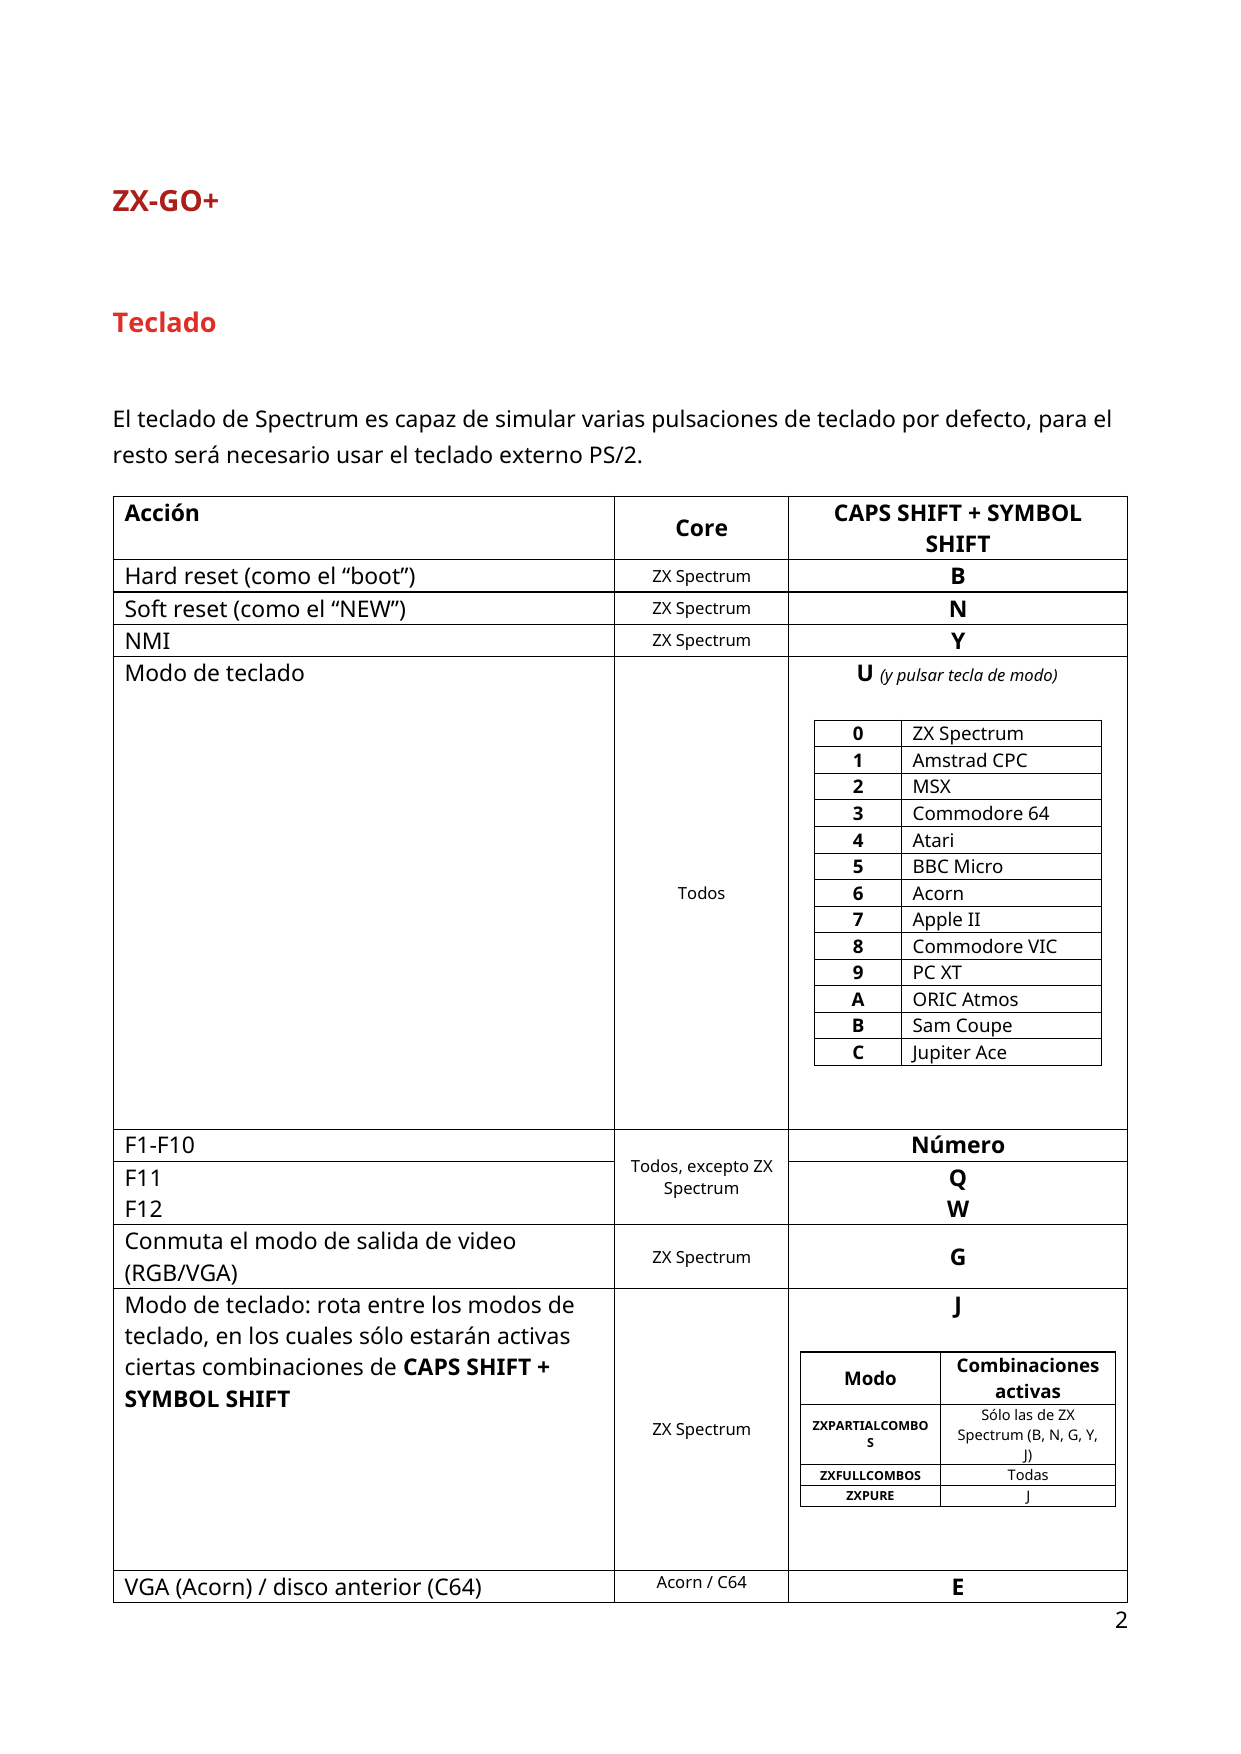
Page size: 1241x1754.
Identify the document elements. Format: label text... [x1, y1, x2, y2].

table_cell 7 [815, 907, 901, 932]
table_header Acción [114, 497, 614, 559]
table_cell Hard reset (como el “boot”) [114, 560, 614, 591]
table_cell ZX Spectrum [615, 593, 788, 624]
table_cell 3 [815, 800, 901, 826]
table_cell 2 [815, 774, 901, 799]
table_cell Commodore VIC [902, 933, 1101, 959]
table_cell Amstrad CPC [902, 747, 1101, 773]
table_cell Q W [789, 1162, 1127, 1224]
table_cell Jupiter Ace [902, 1039, 1101, 1065]
table_cell Atari [902, 827, 1101, 852]
table_cell A [815, 986, 901, 1012]
table_cell PC XT [902, 960, 1101, 985]
table_cell MSX [902, 774, 1101, 799]
table_cell ZXPURE [801, 1486, 940, 1506]
table_cell Sólo las de ZX Spectrum (B, N, G, Y, J) [941, 1405, 1115, 1464]
table_cell 9 [815, 960, 901, 985]
table_cell 5 [815, 854, 901, 879]
table_header CAPS SHIFT + SYMBOL SHIFT [789, 497, 1127, 559]
table_cell U (y pulsar tecla de modo) [789, 657, 1127, 1128]
table_cell NMI [114, 625, 614, 656]
table_cell ZX Spectrum [615, 625, 788, 656]
table_cell Soft reset (como el “NEW”) [114, 593, 614, 624]
table_header 0 [815, 721, 901, 746]
table_cell E [789, 1571, 1127, 1602]
table_cell N [789, 593, 1127, 624]
table_cell ZX Spectrum [615, 560, 788, 591]
table_cell 1 [815, 747, 901, 773]
table_cell G [789, 1225, 1127, 1288]
table_cell J [789, 1289, 1127, 1569]
table_header Combinaciones activas [941, 1353, 1115, 1403]
table_header Modo [801, 1353, 940, 1403]
table_cell ZX Spectrum [615, 1225, 788, 1288]
table_cell C [815, 1039, 901, 1065]
table_cell Apple II [902, 907, 1101, 932]
table_cell Todas [941, 1465, 1115, 1485]
table_cell Modo de teclado [114, 657, 614, 1128]
table_cell Conmuta el modo de salida de video (RGB/VGA) [114, 1225, 614, 1288]
table_cell 6 [815, 880, 901, 906]
table_cell ZXFULLCOMBOS [801, 1465, 940, 1485]
table_cell Sam Coupe [902, 1013, 1101, 1038]
text El teclado de Spectrum es capaz de simular varias pulsaciones de teclado por defecto, para el resto será necesario usar el teclado externo PS/2. [112, 403, 1128, 470]
table_cell F1-F10 [114, 1130, 614, 1161]
table_cell Commodore 64 [902, 800, 1101, 826]
table_cell Todos, excepto ZX Spectrum [615, 1130, 788, 1224]
table_cell Número [789, 1130, 1127, 1161]
table_header ZX Spectrum [902, 721, 1101, 746]
table_cell B [789, 560, 1127, 591]
table_cell Acorn [902, 880, 1101, 906]
table_cell Acorn / C64 [615, 1571, 788, 1602]
table_cell BBC Micro [902, 854, 1101, 879]
table_header Core [615, 497, 788, 559]
table_cell ORIC Atmos [902, 986, 1101, 1012]
table_cell 4 [815, 827, 901, 852]
table_cell J [941, 1486, 1115, 1506]
table_cell F11 F12 [114, 1162, 614, 1224]
table_cell Y [789, 625, 1127, 656]
subtitle ZX-GO+ [112, 181, 1128, 220]
table_cell ZXPARTIALCOMBOS [801, 1405, 940, 1464]
table_cell Modo de teclado: rota entre los modos de teclado, en los cuales sólo estarán activas ciertas combinaciones de CAPS SHIFT + SYMBOL SHIFT [114, 1289, 614, 1569]
table_cell Todos [615, 657, 788, 1128]
table_cell VGA (Acorn) / disco anterior (C64) [114, 1571, 614, 1602]
table_cell B [815, 1013, 901, 1038]
table_cell ZX Spectrum [615, 1289, 788, 1569]
table_cell 8 [815, 933, 901, 959]
subtitle Teclado [112, 304, 1128, 341]
